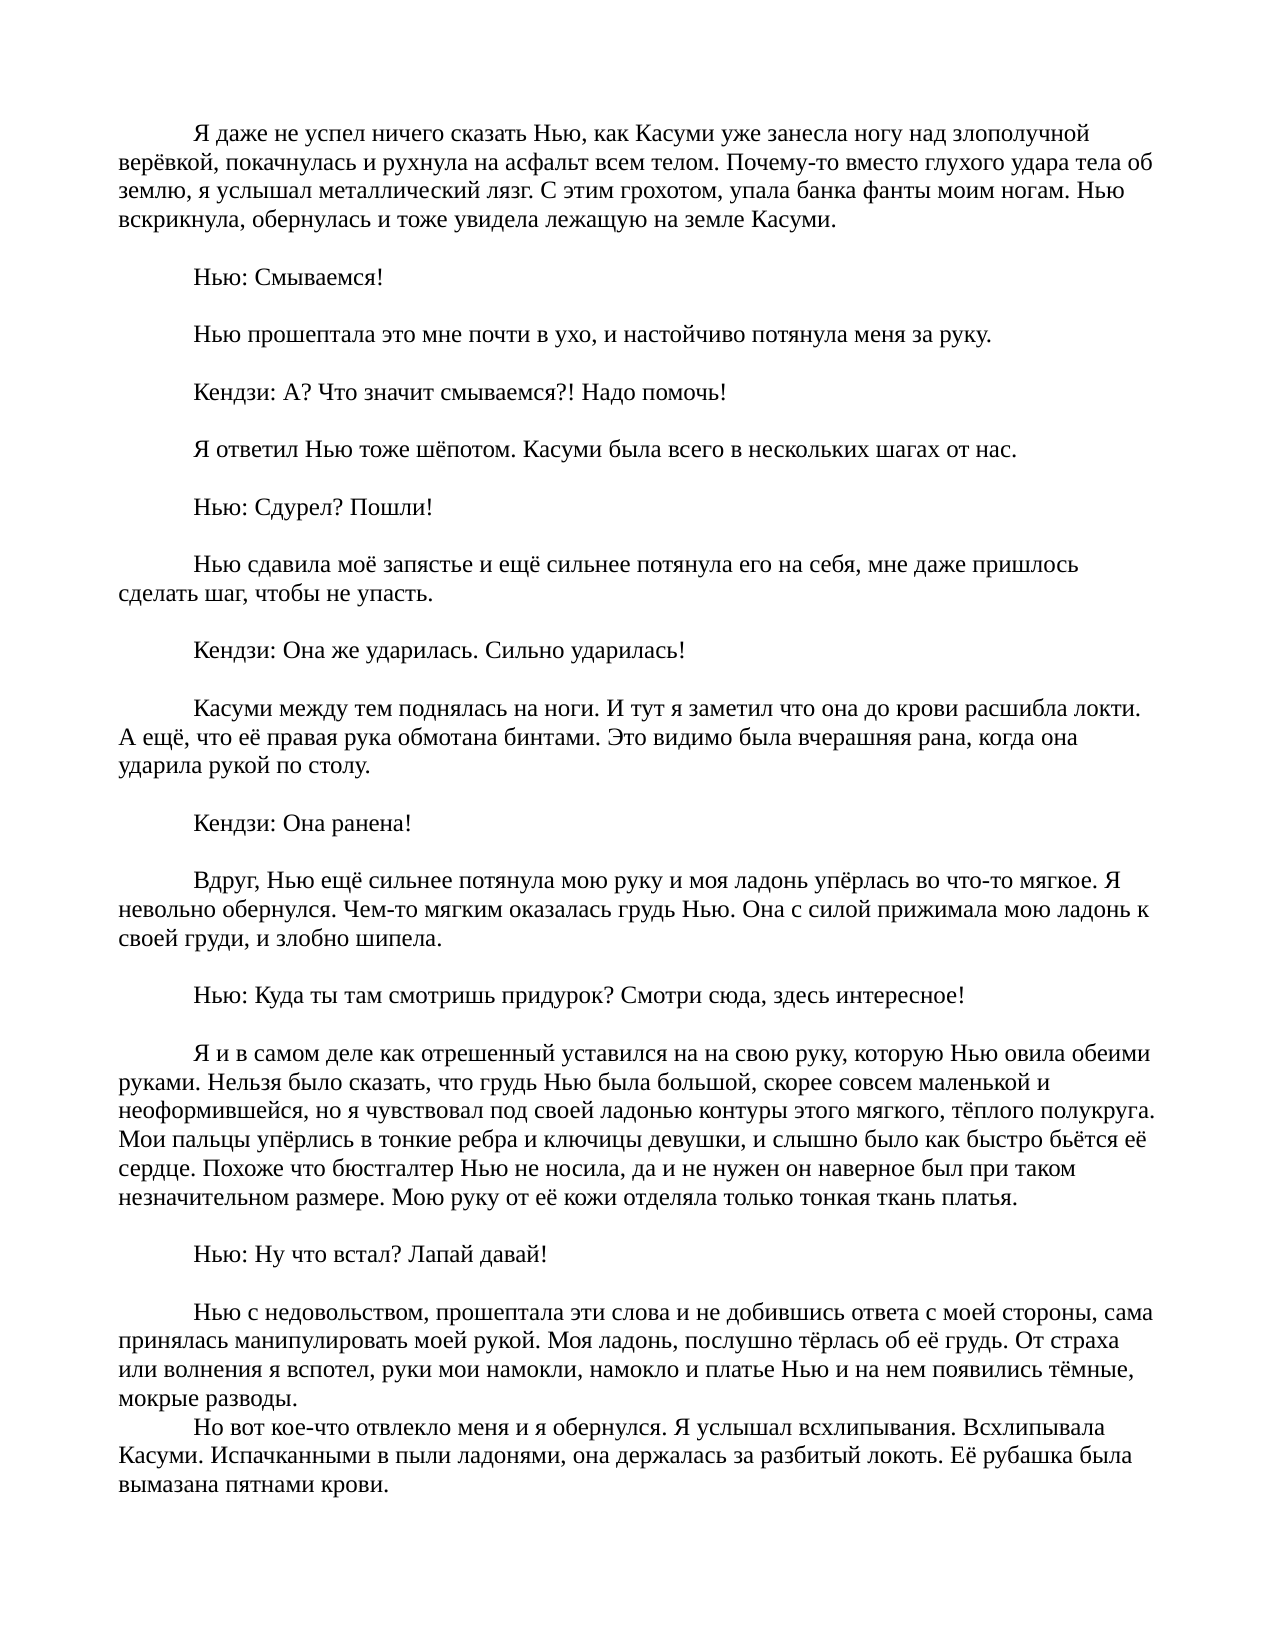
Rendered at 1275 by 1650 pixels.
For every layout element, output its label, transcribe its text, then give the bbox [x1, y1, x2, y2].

text Но вот кое-что отвлекло меня и я обернулся. Я услышал всхлипывания. Всхлипывала Касуми. Испачканными в пыли ладонями, она держалась за разбитый локоть. Её рубашка была вымазана пятнами крови. [118, 1412, 1157, 1498]
text Я и в самом деле как отрешенный уставился на на свою руку, которую Нью овила обеими руками. Нельзя было сказать, что грудь Нью была большой, скорее совсем маленькой и неоформившейся, но я чувствовал под своей ладонью контуры этого мягкого, тёплого полукруга. Мои пальцы упёрлись в тонкие ребра и ключицы девушки, и слышно было как быстро бьётся её сердце. Похоже что бюстгалтер Нью не носила, да и не нужен он наверное был при таком незначительном размере. Мою руку от её кожи отделяла только тонкая ткань платья. [118, 1038, 1157, 1211]
text Касуми между тем поднялась на ноги. И тут я заметил что она до крови расшибла локти. А ещё, что её правая рука обмотана бинтами. Это видимо была вчерашняя рана, когда она ударила рукой по столу. [118, 693, 1157, 779]
text Нью прошептала это мне почти в ухо, и настойчиво потянула меня за руку. [118, 319, 1157, 348]
text Вдруг, Нью ещё сильнее потянула мою руку и моя ладонь упёрлась во что-то мягкое. Я невольно обернулся. Чем-то мягким оказалась грудь Нью. Она с силой прижимала мою ладонь к своей груди, и злобно шипела. [118, 866, 1157, 952]
text Кендзи: Она же ударилась. Сильно ударилась! [118, 636, 1157, 664]
text Кендзи: А? Что значит смываемся?! Надо помочь! [118, 377, 1157, 406]
text Кендзи: Она ранена! [118, 808, 1157, 837]
text Нью: Сдурел? Пошли! [118, 492, 1157, 521]
text Нью: Смываемся! [118, 262, 1157, 291]
text Нью: Куда ты там смотришь придурок? Смотри сюда, здесь интересное! [118, 981, 1157, 1009]
text Я ответил Нью тоже шёпотом. Касуми была всего в нескольких шагах от нас. [118, 434, 1157, 463]
text Нью: Ну что встал? Лапай давай! [118, 1239, 1157, 1268]
text Я даже не успел ничего сказать Нью, как Касуми уже занесла ногу над злополучной верёвкой, покачнулась и рухнула на асфальт всем телом. Почему-то вместо глухого удара тела об землю, я услышал металлический лязг. С этим грохотом, упала банка фанты моим ногам. Нью вскрикнула, обернулась и тоже увидела лежащую на земле Касуми. [118, 118, 1157, 233]
text Нью с недовольством, прошептала эти слова и не добившись ответа с моей стороны, сама принялась манипулировать моей рукой. Моя ладонь, послушно тёрлась об её грудь. От страха или волнения я вспотел, руки мои намокли, намокло и платье Нью и на нем появились тёмные, мокрые разводы. [118, 1297, 1157, 1412]
text Нью сдавила моё запястье и ещё сильнее потянула его на себя, мне даже пришлось сделать шаг, чтобы не упасть. [118, 549, 1157, 607]
